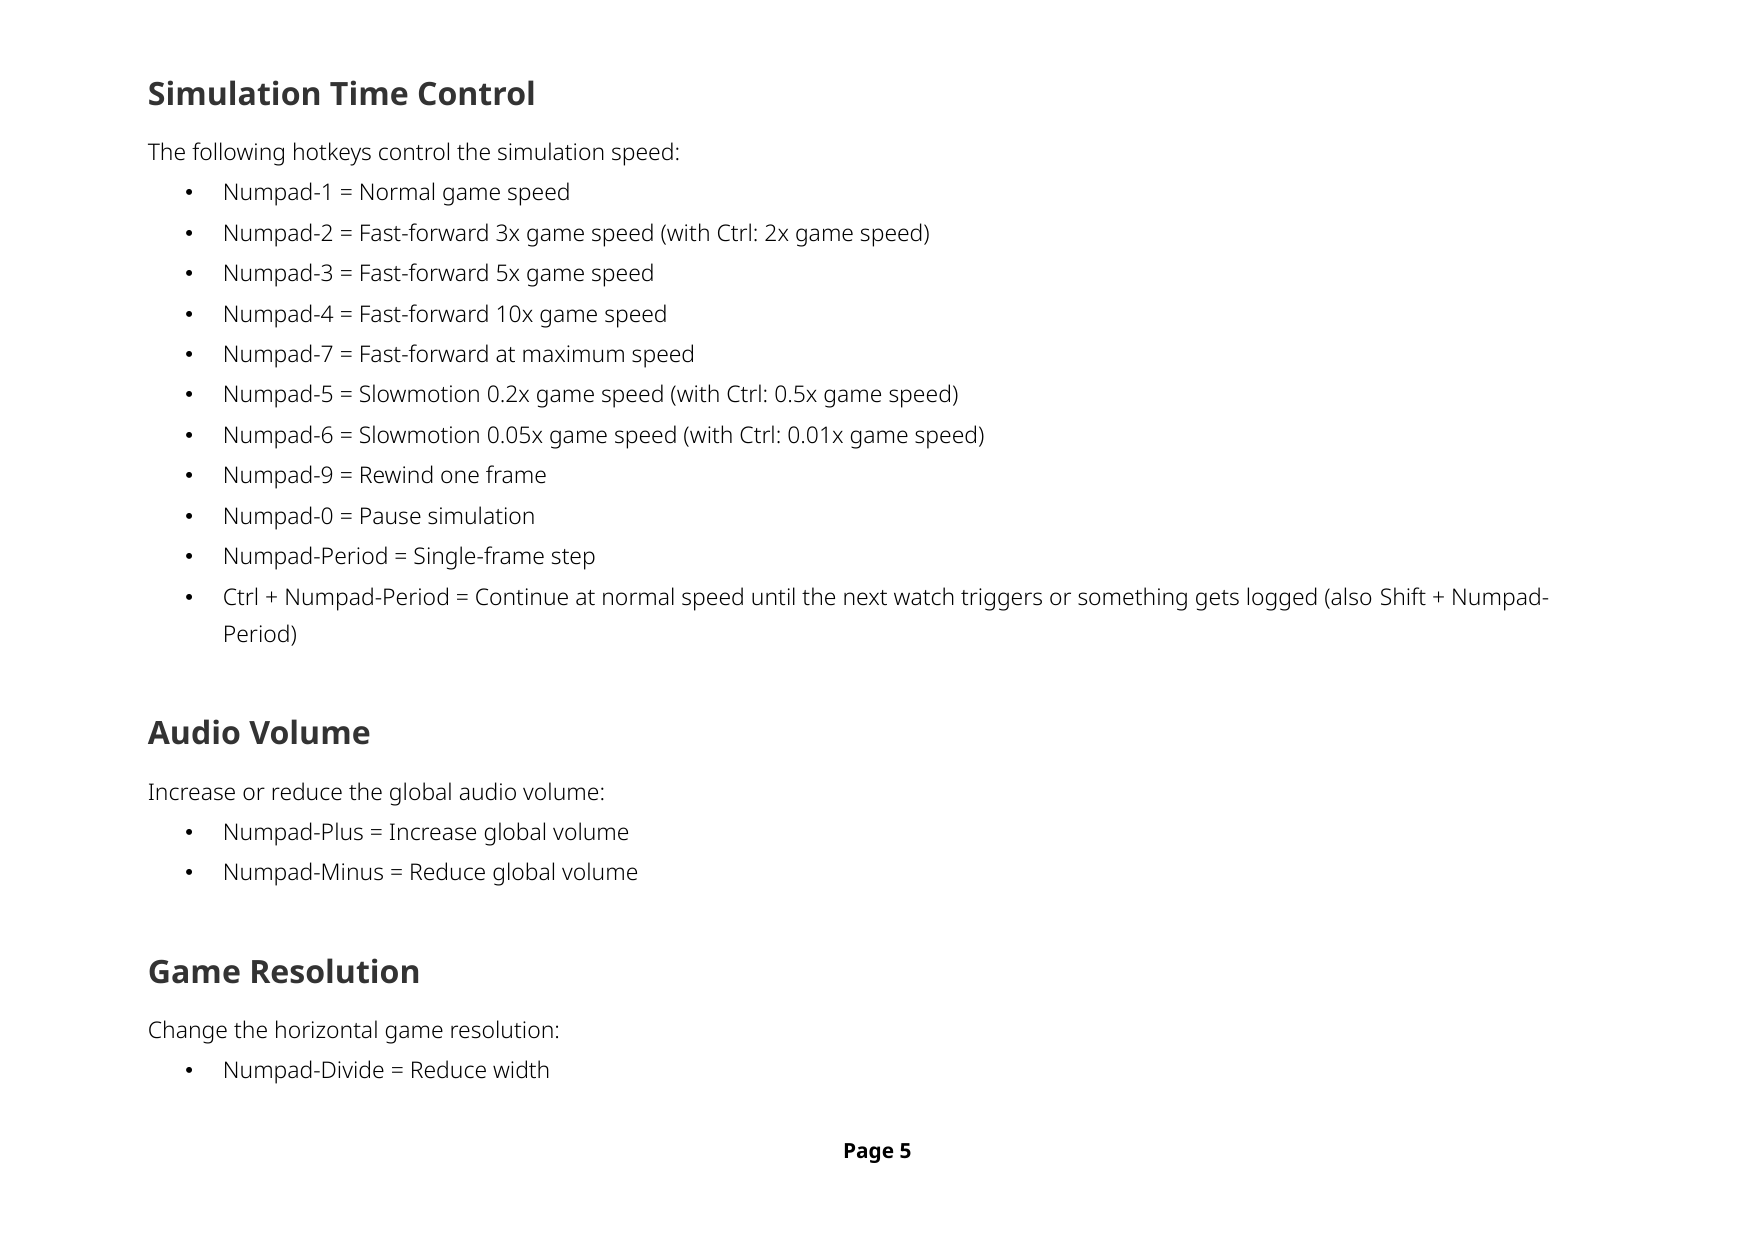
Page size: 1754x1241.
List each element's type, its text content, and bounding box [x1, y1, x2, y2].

list Numpad-7 = Fast-forward at maximum speed [185, 338, 1606, 369]
subtitle Game Resolution [148, 949, 1606, 992]
text Change the horizontal game resolution: [148, 1014, 1606, 1045]
list Numpad-Minus = Reduce global volume [185, 856, 1606, 887]
list Numpad-3 = Fast-forward 5x game speed [185, 257, 1606, 288]
subtitle Simulation Time Control [148, 71, 1606, 114]
list Numpad-1 = Normal game speed [185, 176, 1606, 207]
text The following hotkeys control the simulation speed: [148, 136, 1606, 167]
list Numpad-6 = Slowmotion 0.05x game speed (with Ctrl: 0.01x game speed) [185, 419, 1606, 450]
list Numpad-Period = Single-frame step [185, 540, 1606, 571]
text Increase or reduce the global audio volume: [148, 775, 1606, 807]
subtitle Audio Volume [148, 710, 1606, 754]
list Numpad-2 = Fast-forward 3x game speed (with Ctrl: 2x game speed) [185, 217, 1606, 248]
list Numpad-Plus = Increase global volume [185, 816, 1606, 847]
list Numpad-0 = Pause simulation [185, 499, 1606, 531]
list Numpad-4 = Fast-forward 10x game speed [185, 297, 1606, 329]
list Ctrl + Numpad-Period = Continue at normal speed until the next watch triggers or something gets logged (also Shift + Numpad-Period) [185, 580, 1606, 649]
list Numpad-Divide = Reduce width [185, 1054, 1606, 1085]
list Numpad-5 = Slowmotion 0.2x game speed (with Ctrl: 0.5x game speed) [185, 378, 1606, 409]
list Numpad-9 = Rewind one frame [185, 459, 1606, 490]
